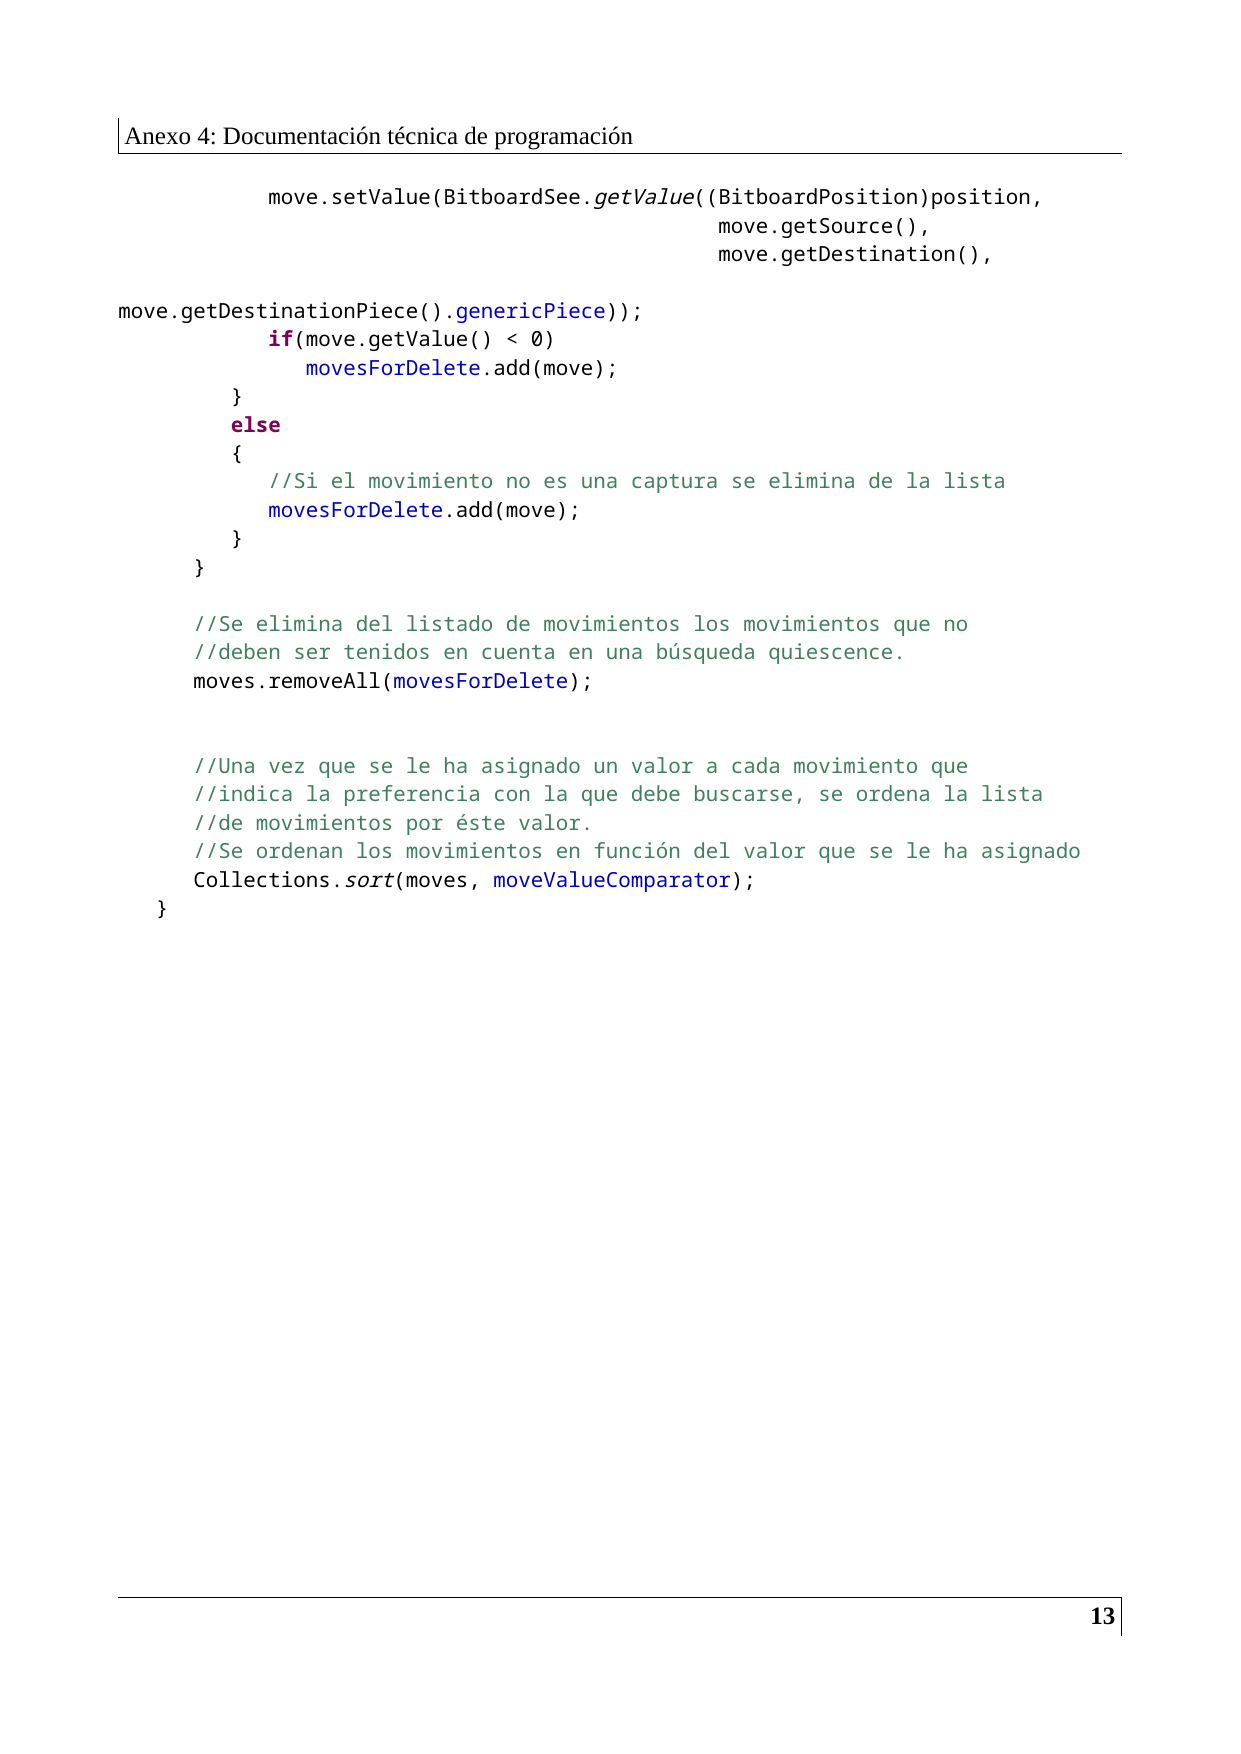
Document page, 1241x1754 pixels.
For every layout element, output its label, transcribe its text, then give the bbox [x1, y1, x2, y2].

text move.getDestinationPiece().genericPiece)); [118, 268, 1122, 324]
text //Se ordenan los movimientos en función del valor que se le ha asignado [118, 836, 1122, 865]
text //indica la preferencia con la que debe buscarse, se ordena la lista [118, 779, 1122, 808]
text movesForDelete.add(move); [118, 353, 1122, 381]
text move.getDestination(), [118, 239, 1122, 268]
text move.getSource(), [118, 211, 1122, 239]
text //Se elimina del listado de movimientos los movimientos que no [118, 609, 1122, 637]
text movesForDelete.add(move); [118, 495, 1122, 523]
text Collections.sort(moves, moveValueComparator); [118, 865, 1122, 893]
text } [118, 552, 1122, 580]
text //Si el movimiento no es una captura se elimina de la lista [118, 467, 1122, 495]
text { [118, 438, 1122, 467]
text else [118, 410, 1122, 438]
text moves.removeAll(movesForDelete); [118, 666, 1122, 694]
text //de movimientos por éste valor. [118, 808, 1122, 836]
text //Una vez que se le ha asignado un valor a cada movimiento que [118, 751, 1122, 779]
text move.setValue(BitboardSee.getValue((BitboardPosition)position, [118, 182, 1122, 211]
text if(move.getValue() < 0) [118, 324, 1122, 353]
text } [118, 893, 1122, 922]
text } [118, 381, 1122, 410]
text } [118, 523, 1122, 552]
text //deben ser tenidos en cuenta en una búsqueda quiescence. [118, 637, 1122, 666]
